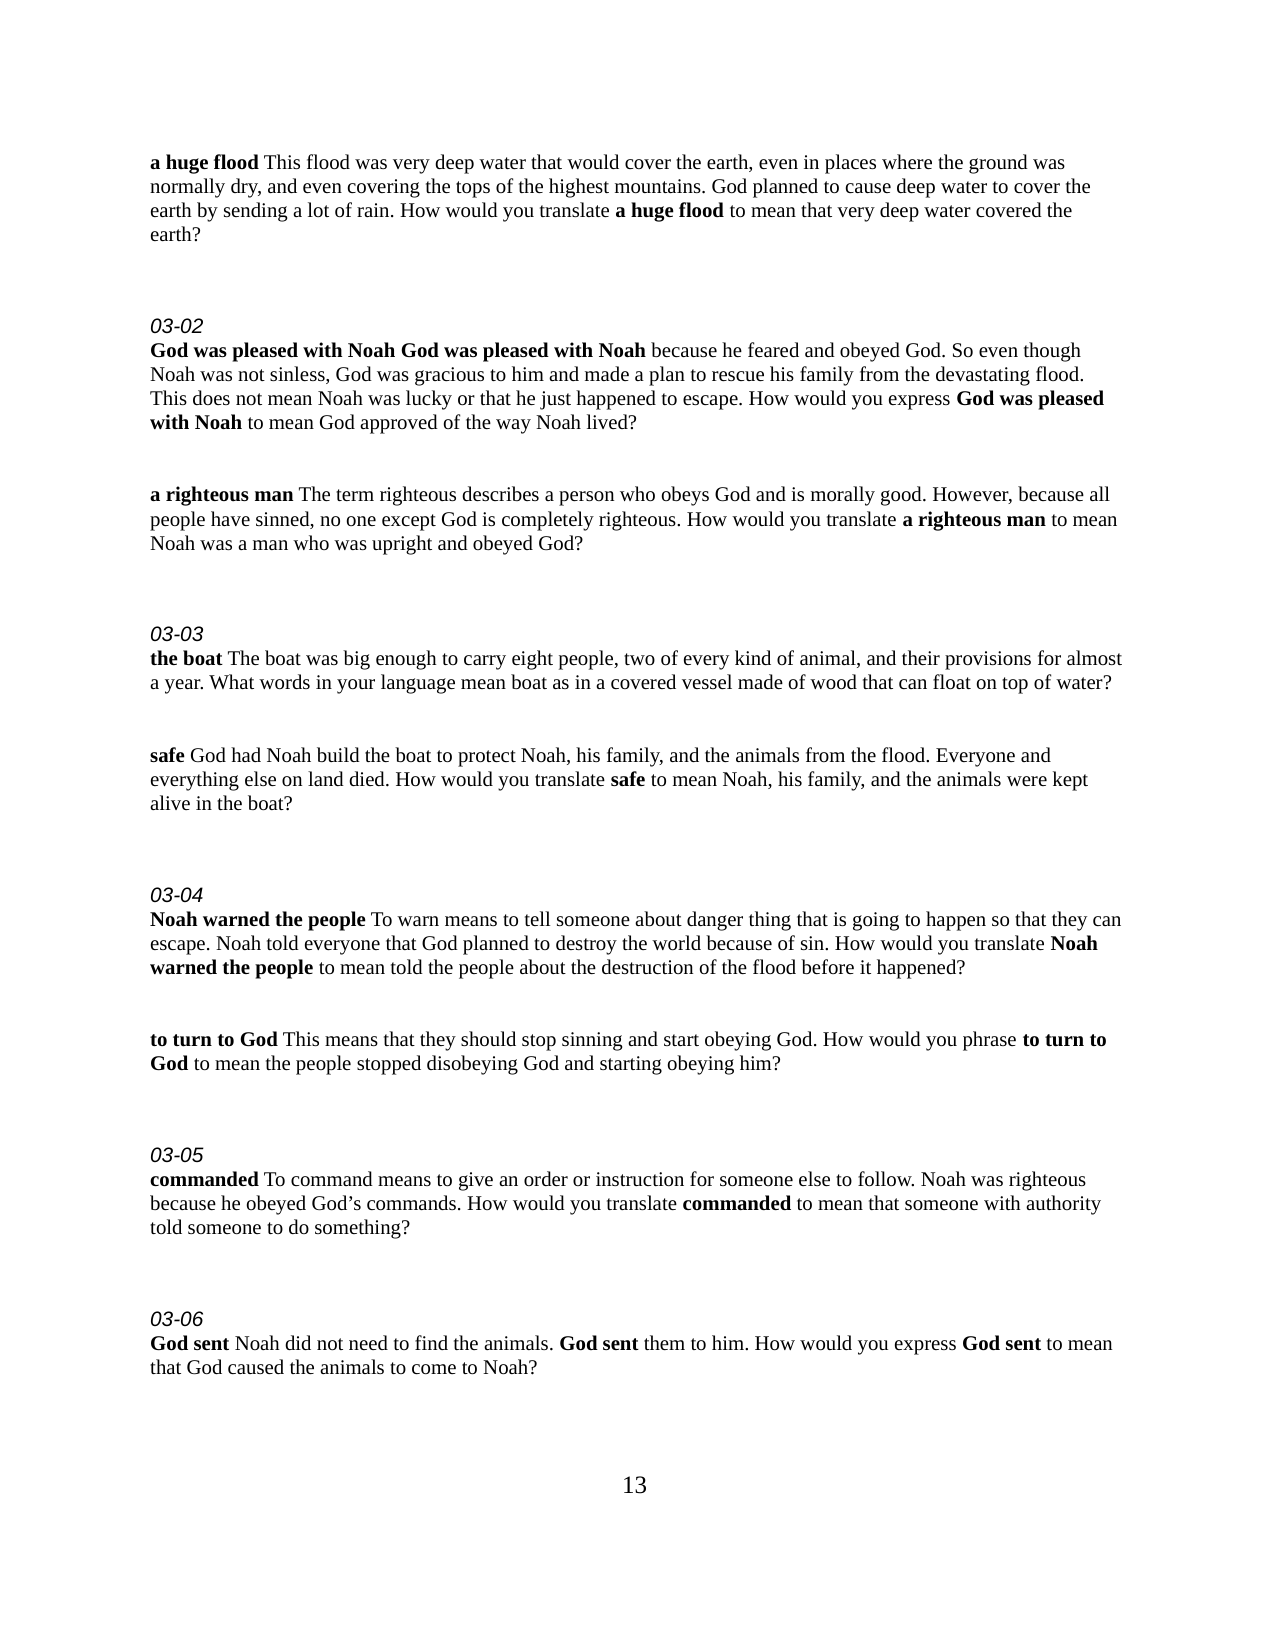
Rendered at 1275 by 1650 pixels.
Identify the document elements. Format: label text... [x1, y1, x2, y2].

text God sent Noah did not need to find the animals. God sent them to him. How would you express God sent to mean that God caused the animals to come to Noah? [150, 1331, 1125, 1379]
subtitle 03-06 [150, 1307, 1125, 1331]
text a righteous man The term righteous describes a person who obeys God and is morally good. However, because all people have sinned, no one except God is completely righteous. How would you translate a righteous man to mean Noah was a man who was upright and obeyed God? [150, 482, 1125, 554]
subtitle 03-04 [150, 882, 1125, 906]
subtitle 03-02 [150, 314, 1125, 338]
text Noah warned the people To warn means to tell someone about danger thing that is going to happen so that they can escape. Noah told everyone that God planned to destroy the world because of sin. How would you translate Noah warned the people to mean told the people about the destruction of the flood before it happened? [150, 906, 1125, 979]
subtitle 03-03 [150, 622, 1125, 646]
text safe God had Noah build the boat to protect Noah, his family, and the animals from the flood. Everyone and everything else on land died. How would you translate safe to mean Noah, his family, and the animals were kept alive in the boat? [150, 743, 1125, 815]
text commanded To command means to give an order or instruction for someone else to follow. Noah was righteous because he obeyed God’s commands. How would you translate commanded to mean that someone with authority told someone to do something? [150, 1167, 1125, 1239]
text the boat The boat was big enough to carry eight people, two of every kind of animal, and their provisions for almost a year. What words in your language mean boat as in a covered vessel made of wood that can float on top of water? [150, 646, 1125, 694]
text a huge flood This flood was very deep water that would cover the earth, even in places where the ground was normally dry, and even covering the tops of the highest mountains. God planned to cause deep water to cover the earth by sending a lot of rain. How would you translate a huge flood to mean that very deep water covered the earth? [150, 150, 1125, 246]
text God was pleased with Noah God was pleased with Noah because he feared and obeyed God. So even though Noah was not sinless, God was gracious to him and made a plan to rescue his family from the devastating flood. This does not mean Noah was lucky or that he just happened to escape. How would you express God was pleased with Noah to mean God approved of the way Noah lived? [150, 338, 1125, 434]
text to turn to God This means that they should stop sinning and start obeying God. How would you phrase to turn to God to mean the people stopped disobeying God and starting obeying him? [150, 1027, 1125, 1075]
subtitle 03-05 [150, 1143, 1125, 1167]
